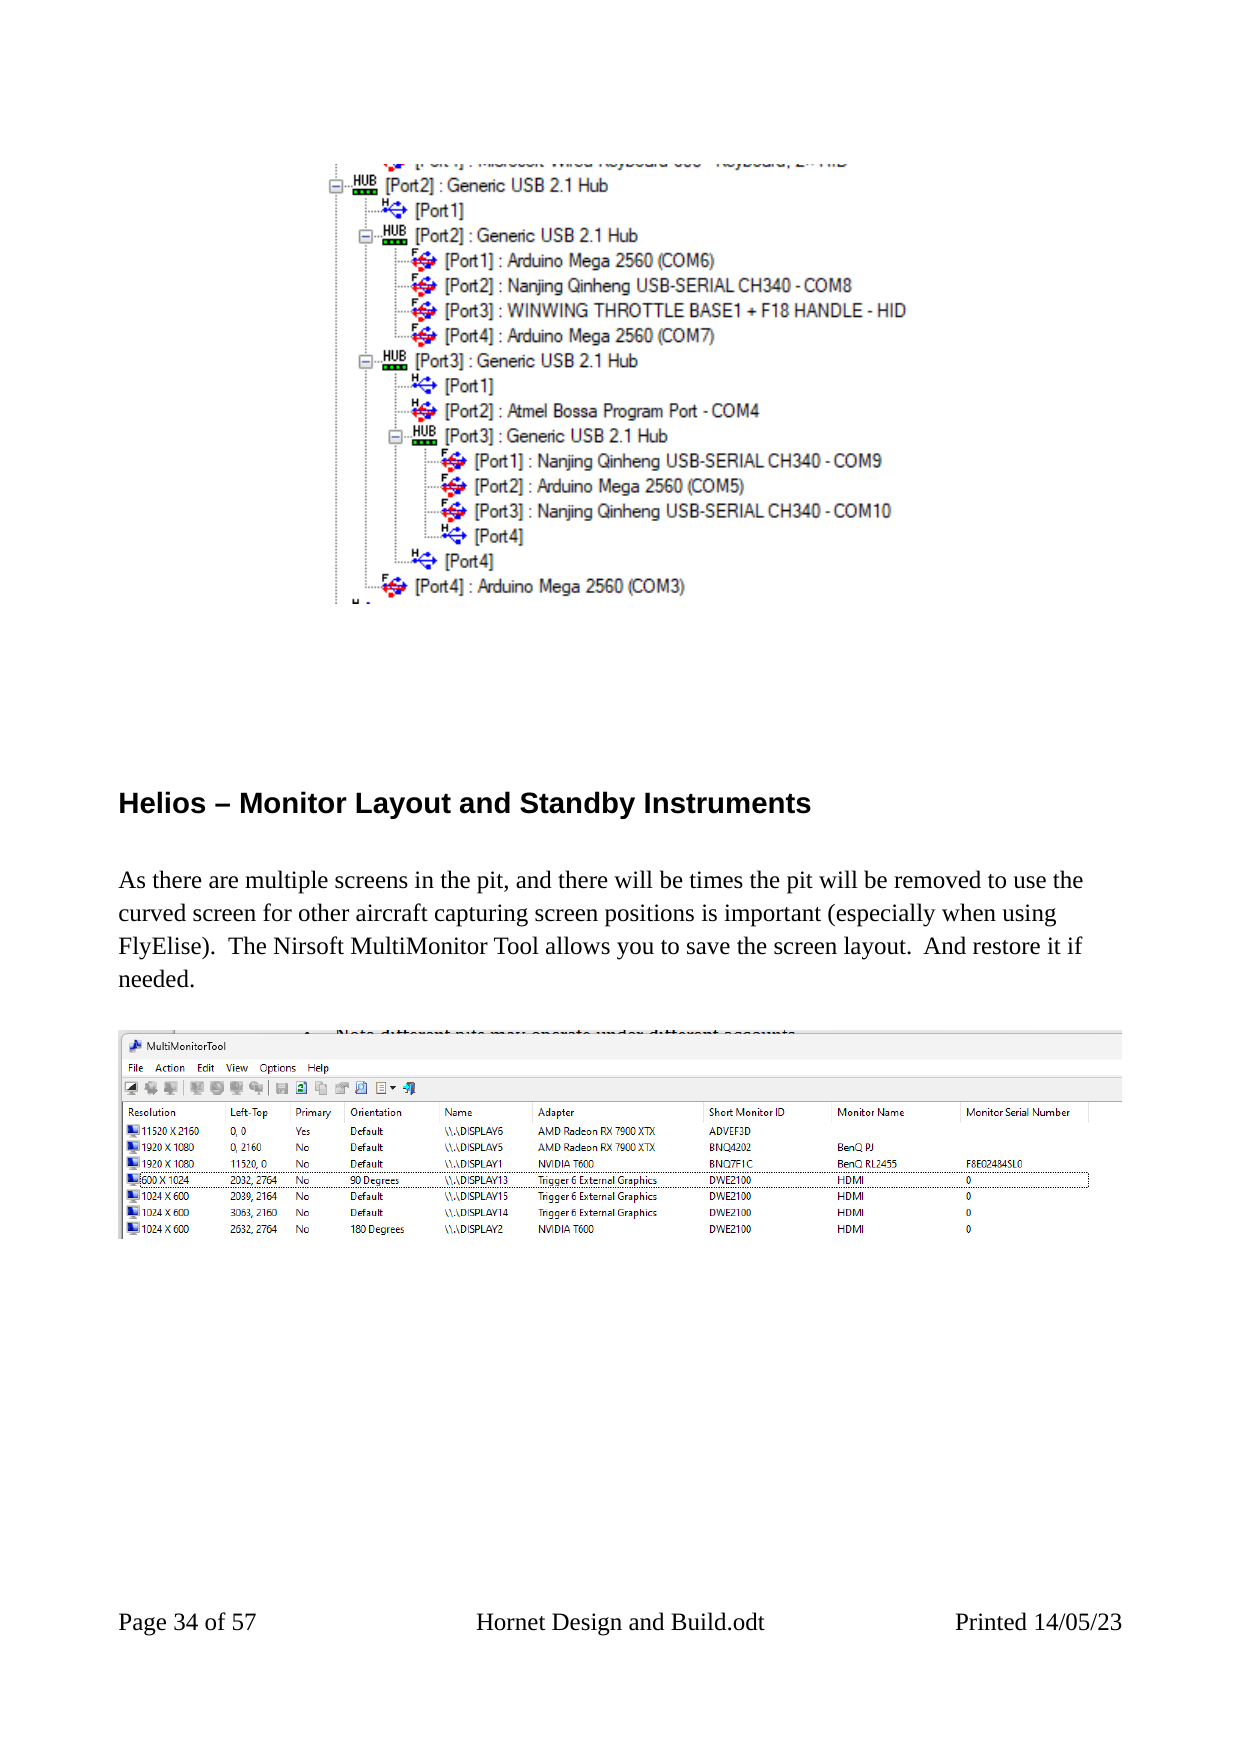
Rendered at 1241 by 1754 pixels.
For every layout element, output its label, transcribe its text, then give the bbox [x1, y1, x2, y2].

picture [118, 1030, 1123, 1239]
text As there are multiple screens in the pit, and there will be times the pit will be removed to use the curved screen for other aircraft capturing screen positions is important (especially when using FlyElise). The Nirsoft MultiMonitor Tool allows you to save the screen layout. And restore it if needed. [118, 865, 1122, 993]
picture [309, 164, 932, 604]
subtitle Helios – Monitor Layout and Standby Instruments [118, 786, 1122, 820]
